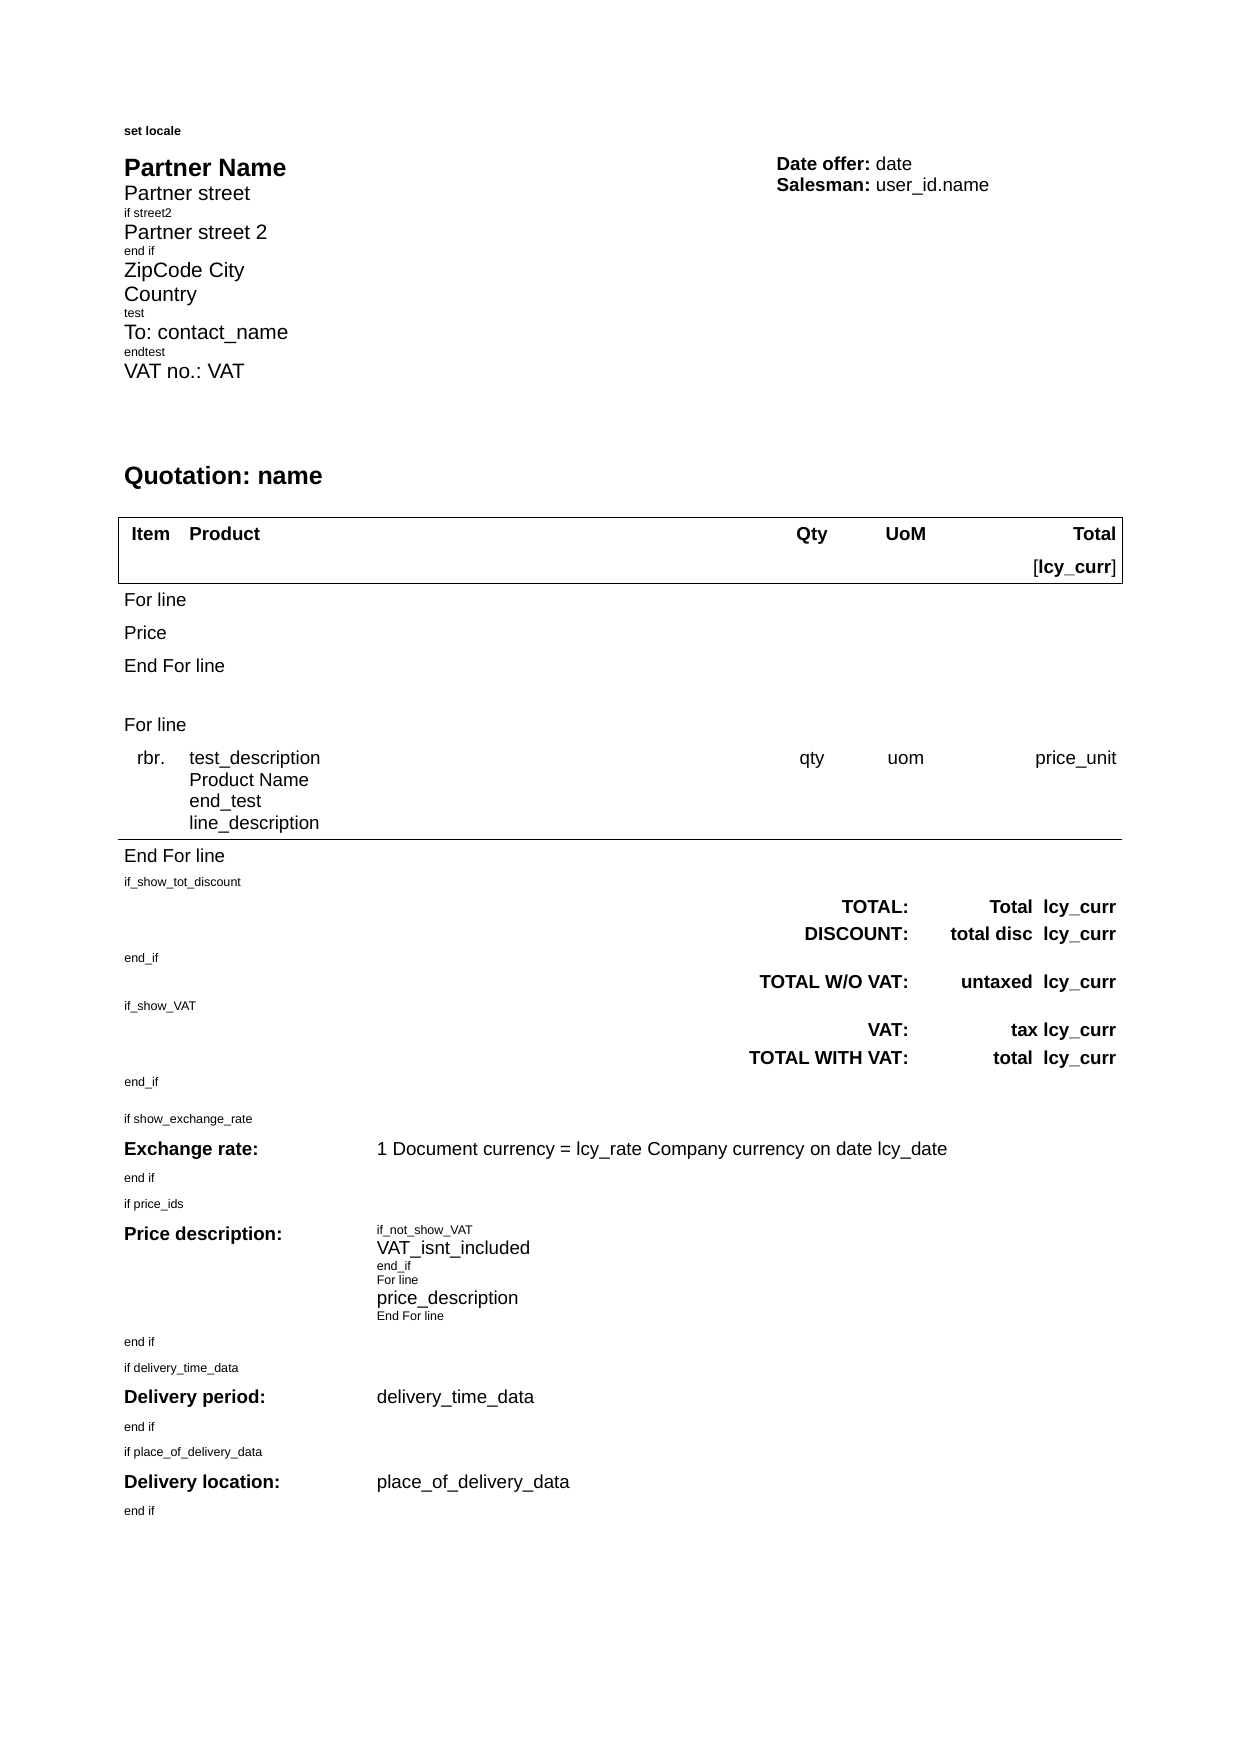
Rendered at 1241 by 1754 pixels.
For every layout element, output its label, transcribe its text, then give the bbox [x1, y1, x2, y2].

table_header if show_exchange_rate [118, 1106, 1122, 1132]
table_cell Total lcy_curr [915, 893, 1122, 920]
table_cell end if [118, 1165, 1122, 1191]
table_header Qty [765, 518, 859, 550]
table_cell End For line [118, 649, 1122, 682]
table_cell Delivery location: [118, 1465, 371, 1498]
table_cell if price_ids [118, 1191, 1122, 1217]
table_cell TOTAL W/O VAT: [118, 968, 914, 996]
table_cell uom [859, 741, 952, 839]
table_cell Exchange rate: [118, 1132, 371, 1165]
table_cell delivery_time_data [371, 1380, 1122, 1413]
table_cell tax lcy_curr [915, 1016, 1122, 1044]
table_cell place_of_delivery_data [371, 1465, 1122, 1498]
table_header Quotation: name [118, 455, 1122, 496]
table_header UoM [859, 518, 952, 550]
table_cell if place_of_delivery_data [118, 1439, 1122, 1465]
table_cell end_if [118, 1071, 1122, 1092]
table_cell VAT: [118, 1016, 914, 1044]
table_cell if_not_show_VAT VAT_isnt_included end_if For line price_description End For line [371, 1217, 1122, 1329]
table_cell For line [118, 584, 1122, 616]
table_cell rbr. [118, 741, 183, 839]
table_cell end if [118, 1329, 1122, 1354]
table_cell TOTAL WITH VAT: [118, 1044, 914, 1071]
table_cell Price description: [118, 1217, 371, 1329]
table_cell End For line [118, 840, 1122, 872]
table_cell total disc lcy_curr [915, 920, 1122, 948]
table_cell For line [118, 708, 1122, 741]
table_cell [765, 550, 859, 583]
table_cell end if [118, 1414, 1122, 1439]
table_cell [lcy_curr] [953, 550, 1122, 583]
table_cell if_show_tot_discount [118, 872, 1122, 892]
table_cell Partner Name Partner street if street2 Partner street 2 end if ZipCode City Country test To: contact_name endtest VAT no.: VAT [118, 147, 771, 388]
table_cell [118, 683, 1122, 708]
table_cell Date offer: date Salesman: user_id.name [771, 147, 1122, 388]
table_cell end if [118, 1498, 1122, 1524]
table_cell 1 Document currency = lcy_rate Company currency on date lcy_date [371, 1132, 1122, 1165]
table_cell [184, 550, 765, 583]
table_cell Price [118, 616, 1122, 649]
table_cell price_unit [953, 741, 1122, 839]
table_cell Delivery period: [118, 1380, 371, 1413]
table_cell test_description Product Name end_test line_description [184, 741, 765, 839]
table_cell TOTAL: [118, 893, 914, 920]
table_header if delivery_time_data [118, 1355, 1122, 1380]
table_cell [119, 550, 183, 583]
table_cell total lcy_curr [915, 1044, 1122, 1071]
table_cell [859, 550, 952, 583]
table_cell qty [765, 741, 859, 839]
table_cell end_if [118, 948, 1122, 968]
table_header set locale [118, 118, 1122, 147]
table_header Product [184, 518, 765, 550]
table_header Item [119, 518, 183, 550]
table_cell untaxed lcy_curr [915, 968, 1122, 996]
table_header Total [953, 518, 1122, 550]
table_cell if_show_VAT [118, 996, 1122, 1016]
table_cell DISCOUNT: [118, 920, 914, 948]
